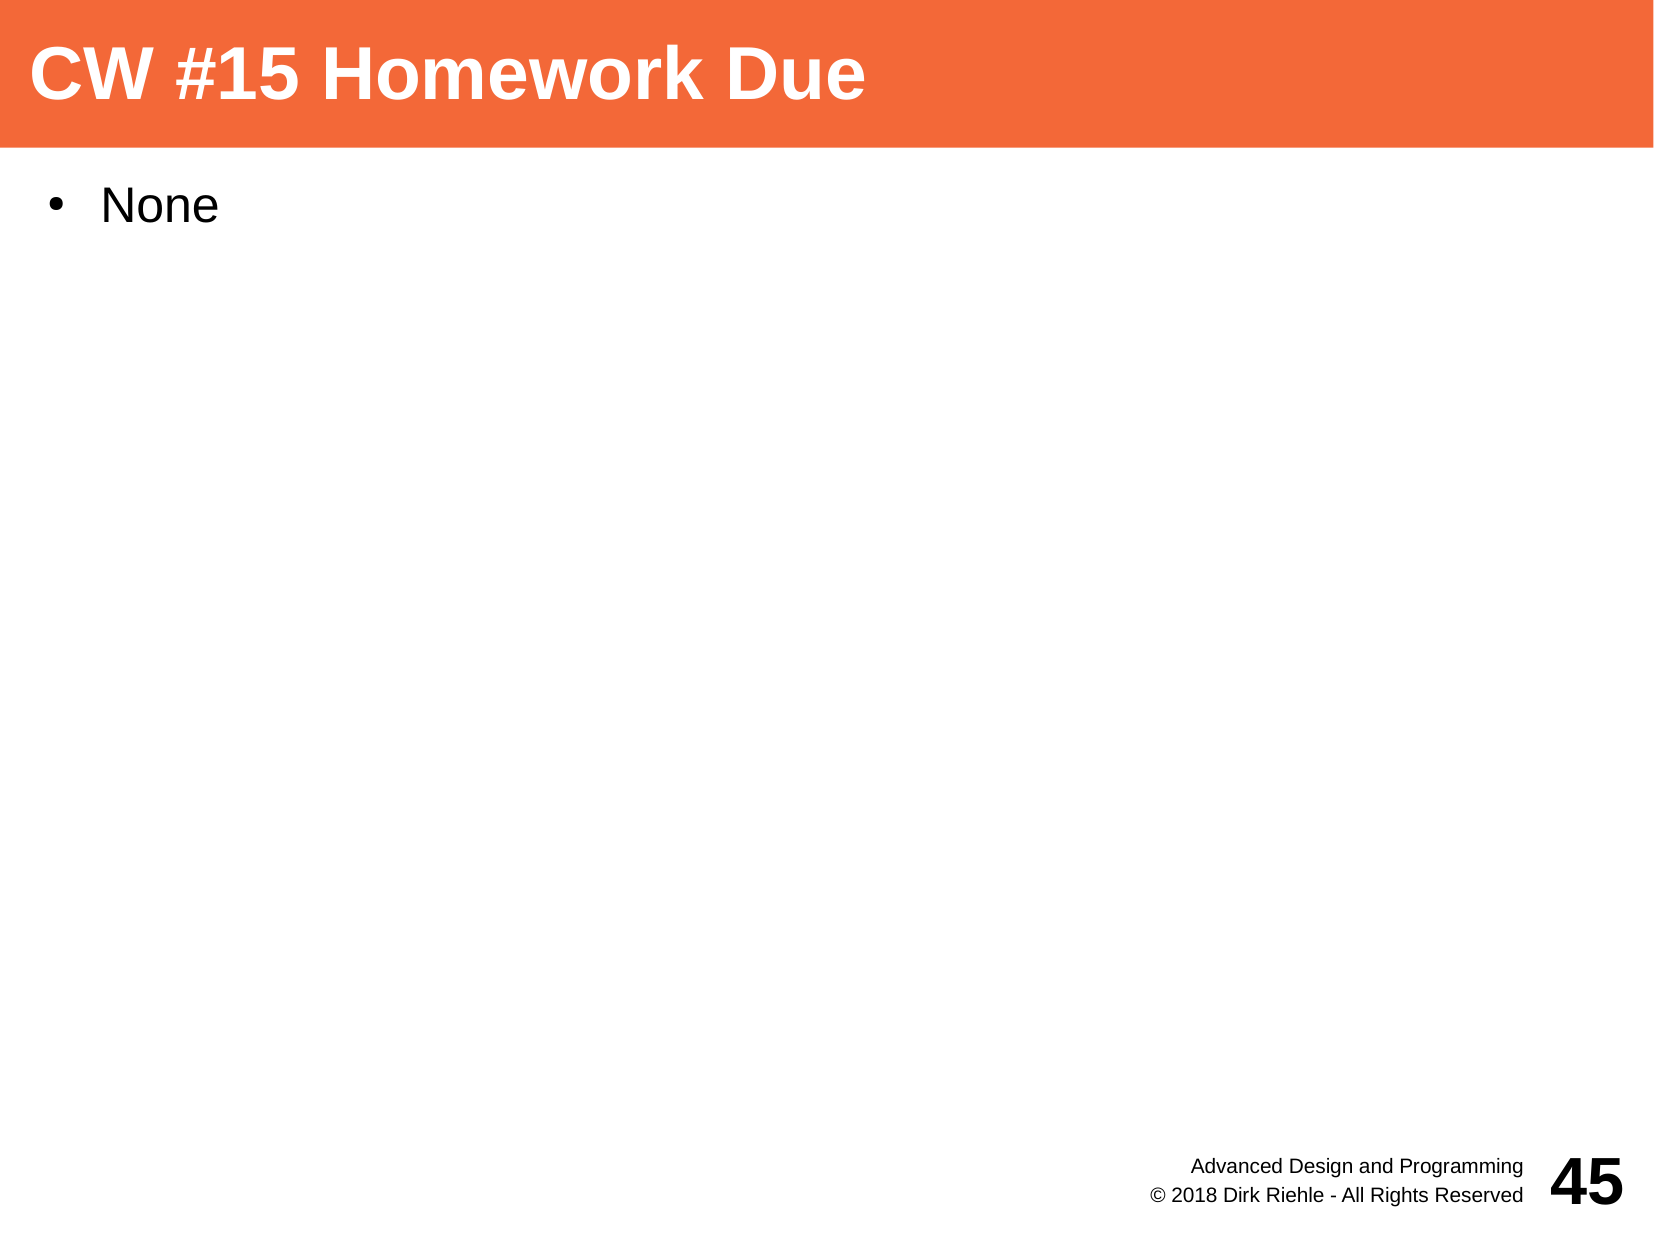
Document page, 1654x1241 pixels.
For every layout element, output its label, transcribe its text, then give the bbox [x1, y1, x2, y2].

list None [29, 177, 1625, 1211]
title CW #15 Homework Due [0, 0, 1654, 148]
